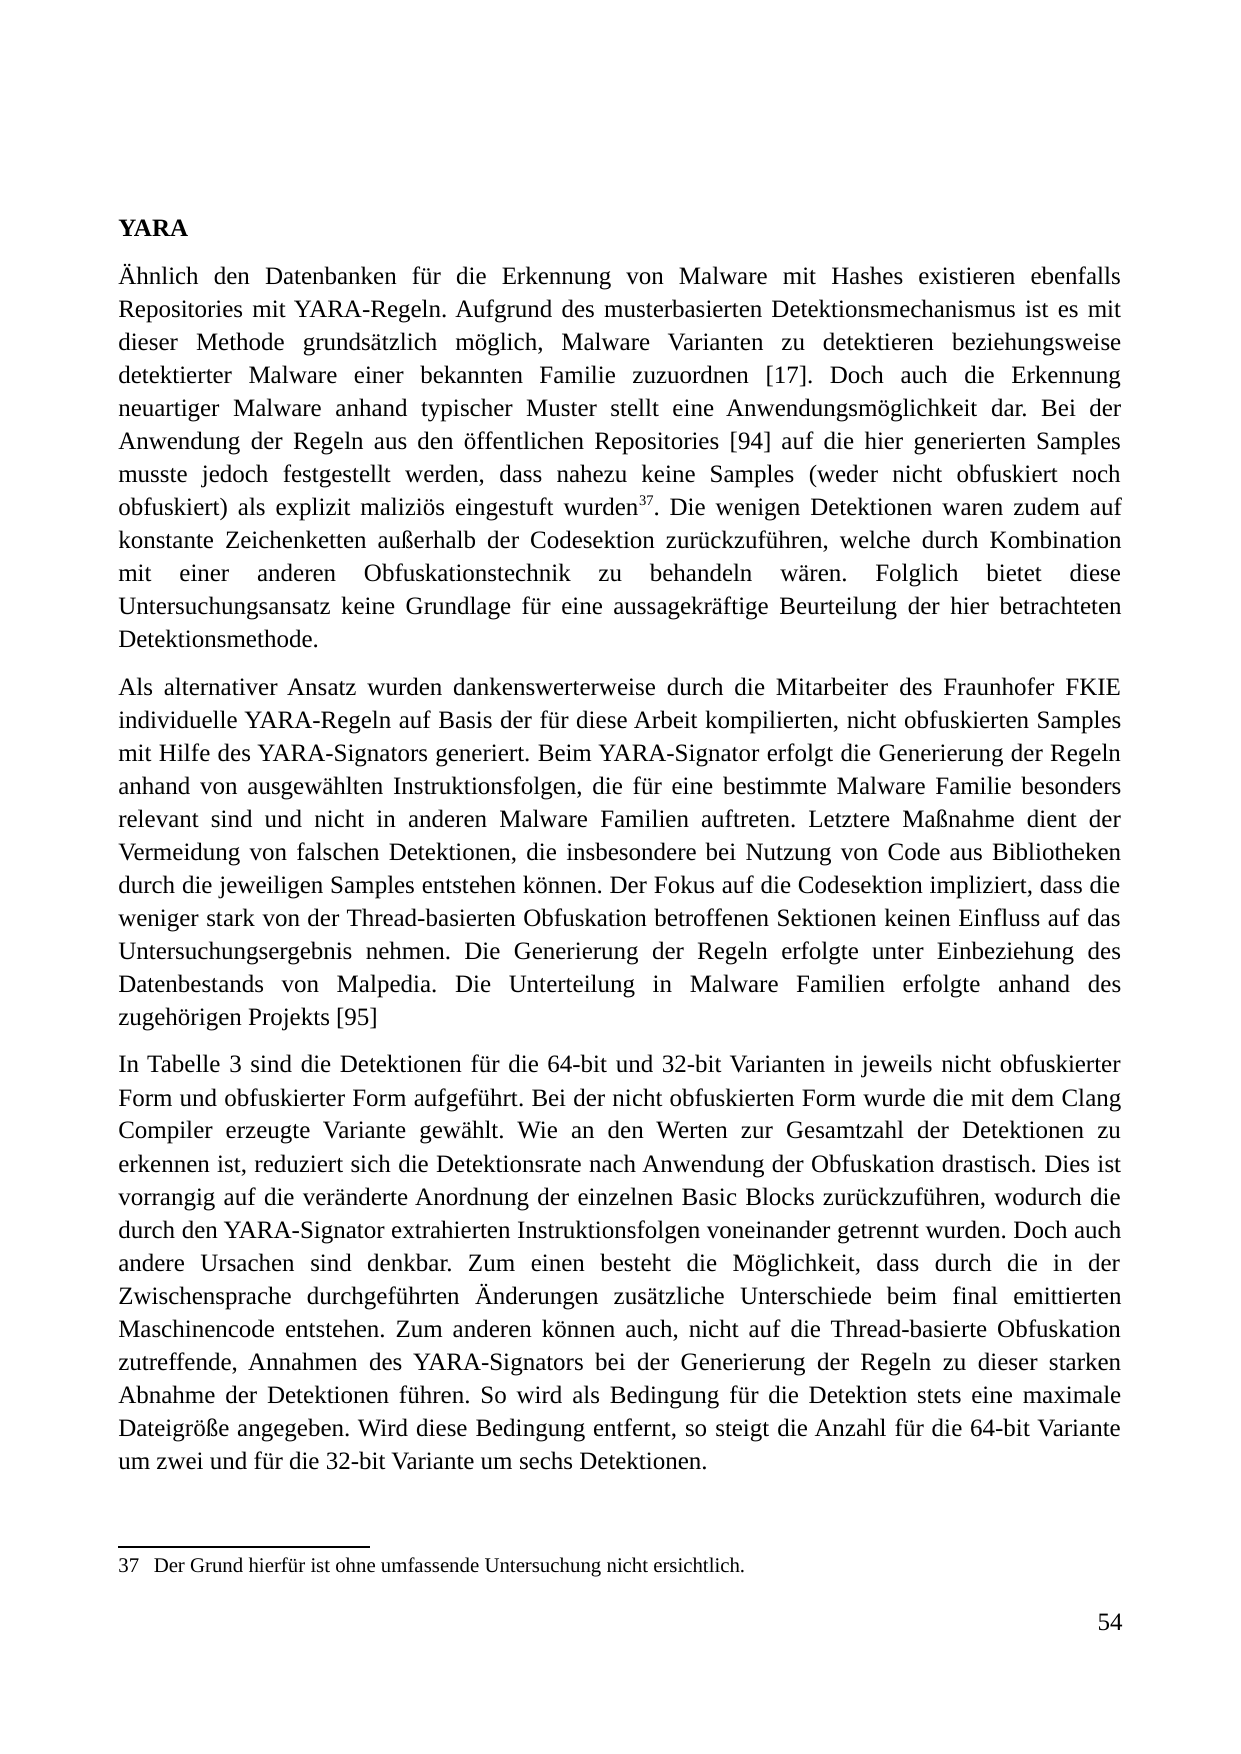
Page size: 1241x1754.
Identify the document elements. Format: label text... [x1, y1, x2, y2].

text Der Grund hierfür ist ohne umfassende Untersuchung nicht ersichtlich. [118, 1553, 1122, 1577]
text In Tabelle 3 sind die Detektionen für die 64-bit und 32-bit Varianten in jeweils nicht obfuskierter Form und obfuskierter Form aufgeführt. Bei der nicht obfuskierten Form wurde die mit dem Clang Compiler erzeugte Variante gewählt. Wie an den Werten zur Gesamtzahl der Detektionen zu erkennen ist, reduziert sich die Detektionsrate nach Anwendung der Obfuskation drastisch. Dies ist vorrangig auf die veränderte Anordnung der einzelnen Basic Blocks zurückzuführen, wodurch die durch den YARA-Signator extrahierten Instruktionsfolgen voneinander getrennt wurden. Doch auch andere Ursachen sind denkbar. Zum einen besteht die Möglichkeit, dass durch die in der Zwischensprache durchgeführten Änderungen zusätzliche Unterschiede beim final emittierten Maschinencode entstehen. Zum anderen können auch, nicht auf die Thread-basierte Obfuskation zutreffende, Annahmen des YARA-Signators bei der Generierung der Regeln zu dieser starken Abnahme der Detektionen führen. So wird als Bedingung für die Detektion stets eine maximale Dateigröße angegeben. Wird diese Bedingung entfernt, so steigt die Anzahl für die 64-bit Variante um zwei und für die 32-bit Variante um sechs Detektionen. [118, 1049, 1122, 1474]
text YARA [118, 213, 1122, 242]
text Als alternativer Ansatz wurden dankenswerterweise durch die Mitarbeiter des Fraunhofer FKIE individuelle YARA-Regeln auf Basis der für diese Arbeit kompilierten, nicht obfuskierten Samples mit Hilfe des YARA-Signators generiert. Beim YARA-Signator erfolgt die Generierung der Regeln anhand von ausgewählten Instruktionsfolgen, die für eine bestimmte Malware Familie besonders relevant sind und nicht in anderen Malware Familien auftreten. Letztere Maßnahme dient der Vermeidung von falschen Detektionen, die insbesondere bei Nutzung von Code aus Bibliotheken durch die jeweiligen Samples entstehen können. Der Fokus auf die Codesektion impliziert, dass die weniger stark von der Thread-basierten Obfuskation betroffenen Sektionen keinen Einfluss auf das Untersuchungsergebnis nehmen. Die Generierung der Regeln erfolgte unter Einbeziehung des Datenbestands von Malpedia. Die Unterteilung in Malware Familien erfolgte anhand des zugehörigen Projekts [95] [118, 672, 1122, 1031]
text Ähnlich den Datenbanken für die Erkennung von Malware mit Hashes existieren ebenfalls Repositories mit YARA-Regeln. Aufgrund des musterbasierten Detektionsmechanismus ist es mit dieser Methode grundsätzlich möglich, Malware Varianten zu detektieren beziehungsweise detektierter Malware einer bekannten Familie zuzuordnen [17]. Doch auch die Erkennung neuartiger Malware anhand typischer Muster stellt eine Anwendungsmöglichkeit dar. Bei der Anwendung der Regeln aus den öffentlichen Repositories [94] auf die hier generierten Samples musste jedoch festgestellt werden, dass nahezu keine Samples (weder nicht obfuskiert noch obfuskiert) als explizit maliziös eingestuft wurden. Die wenigen Detektionen waren zudem auf konstante Zeichenketten außerhalb der Codesektion zurückzuführen, welche durch Kombination mit einer anderen Obfuskationstechnik zu behandeln wären. Folglich bietet diese Untersuchungsansatz keine Grundlage für eine aussagekräftige Beurteilung der hier betrachteten Detektionsmethode. [118, 261, 1122, 653]
